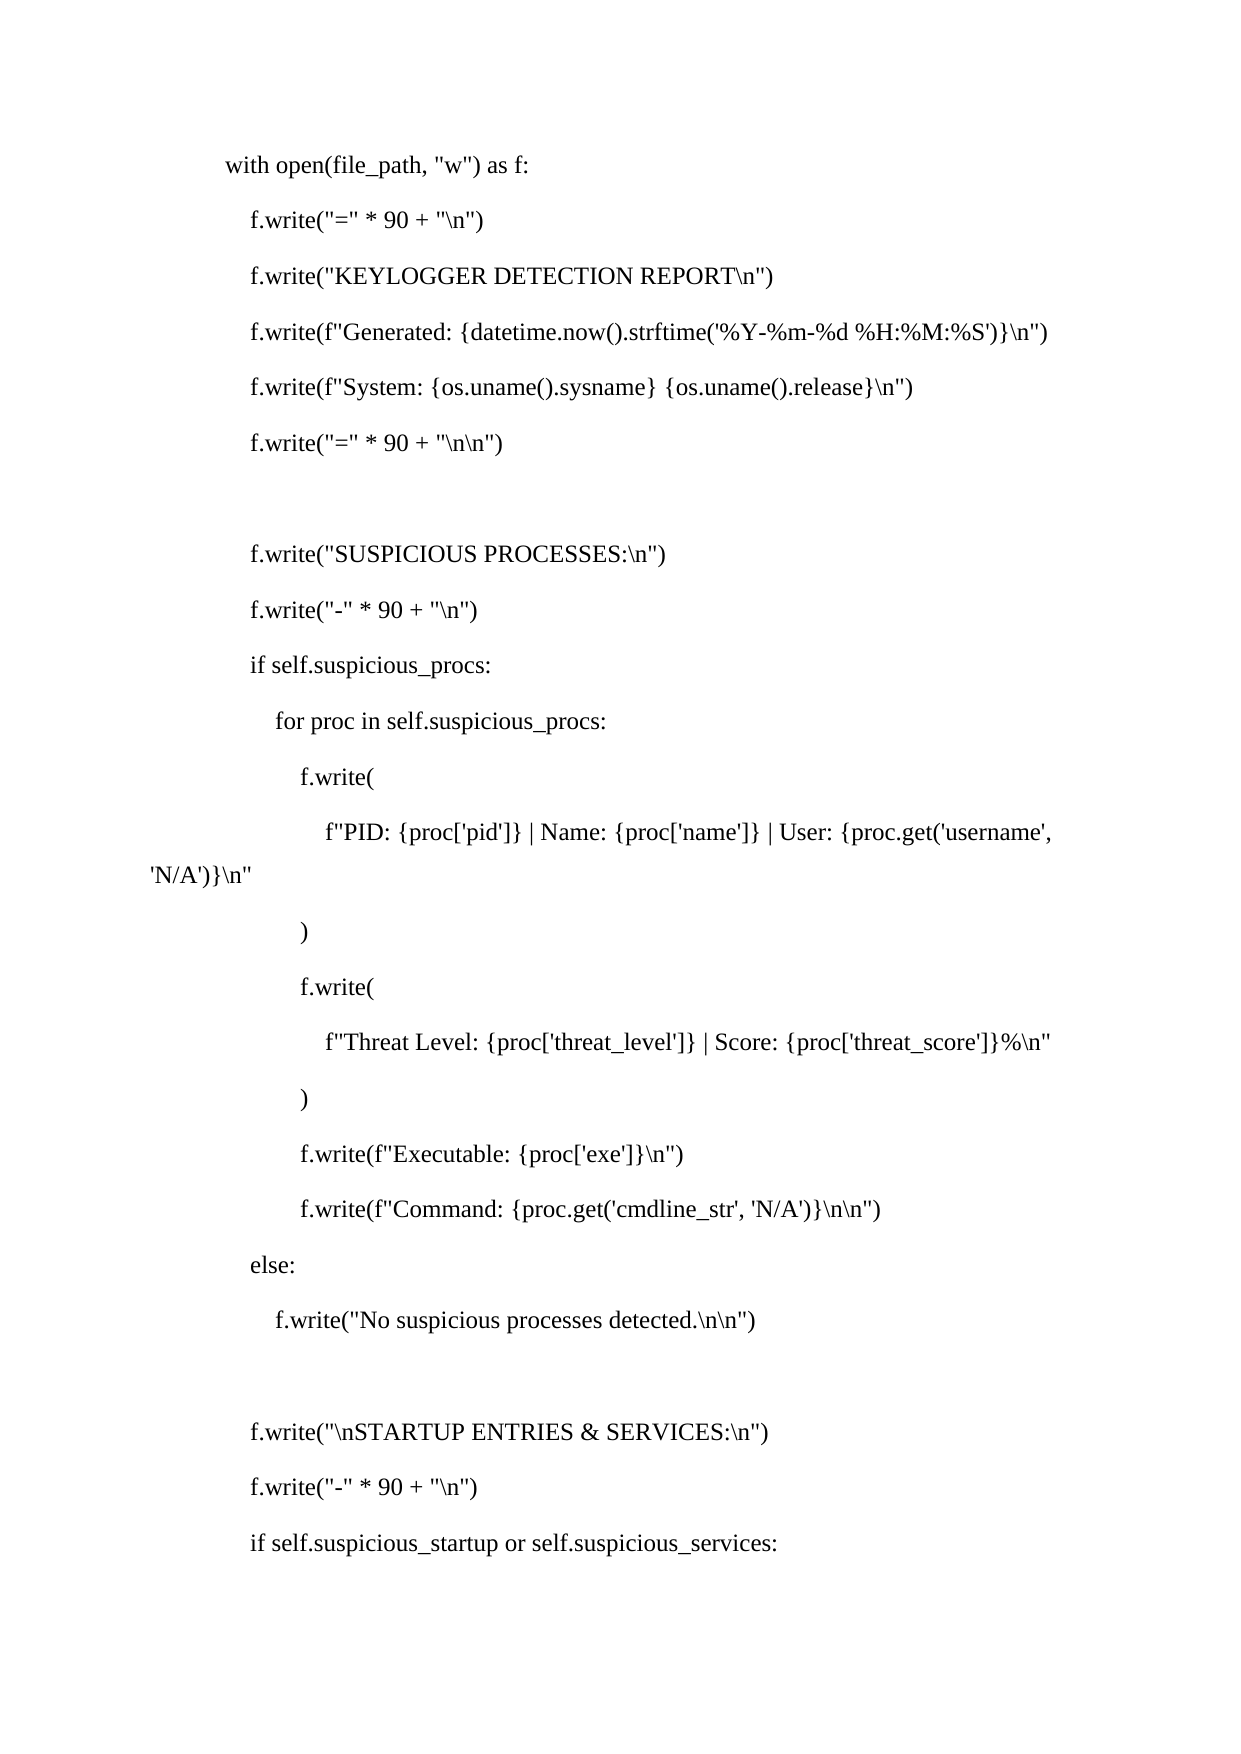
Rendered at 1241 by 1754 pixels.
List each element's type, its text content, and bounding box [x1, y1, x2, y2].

text f.write(f"Command: {proc.get('cmdline_str', 'N/A')}\n\n") [150, 1194, 1091, 1223]
text f.write("-" * 90 + "\n") [150, 595, 1091, 624]
text if self.suspicious_startup or self.suspicious_services: [150, 1528, 1091, 1557]
text with open(file_path, "w") as f: [150, 150, 1091, 179]
text ) [150, 916, 1091, 945]
text f"PID: {proc['pid']} | Name: {proc['name']} | User: {proc.get('username', 'N/A')}\n" [150, 817, 1091, 889]
text f"Threat Level: {proc['threat_level']} | Score: {proc['threat_score']}%\n" [150, 1027, 1091, 1056]
text f.write(f"Generated: {datetime.now().strftime('%Y-%m-%d %H:%M:%S')}\n") [150, 317, 1091, 346]
text f.write("=" * 90 + "\n\n") [150, 428, 1091, 457]
text f.write("KEYLOGGER DETECTION REPORT\n") [150, 261, 1091, 290]
text ) [150, 1083, 1091, 1112]
text f.write("\nSTARTUP ENTRIES & SERVICES:\n") [150, 1417, 1091, 1446]
text if self.suspicious_procs: [150, 651, 1091, 679]
text f.write( [150, 762, 1091, 791]
text f.write(f"Executable: {proc['exe']}\n") [150, 1139, 1091, 1167]
text f.write("=" * 90 + "\n") [150, 206, 1091, 234]
text for proc in self.suspicious_procs: [150, 706, 1091, 735]
text f.write("-" * 90 + "\n") [150, 1472, 1091, 1501]
text f.write("No suspicious processes detected.\n\n") [150, 1306, 1091, 1334]
text f.write("SUSPICIOUS PROCESSES:\n") [150, 539, 1091, 568]
text else: [150, 1250, 1091, 1279]
text f.write( [150, 972, 1091, 1001]
text f.write(f"System: {os.uname().sysname} {os.uname().release}\n") [150, 372, 1091, 401]
